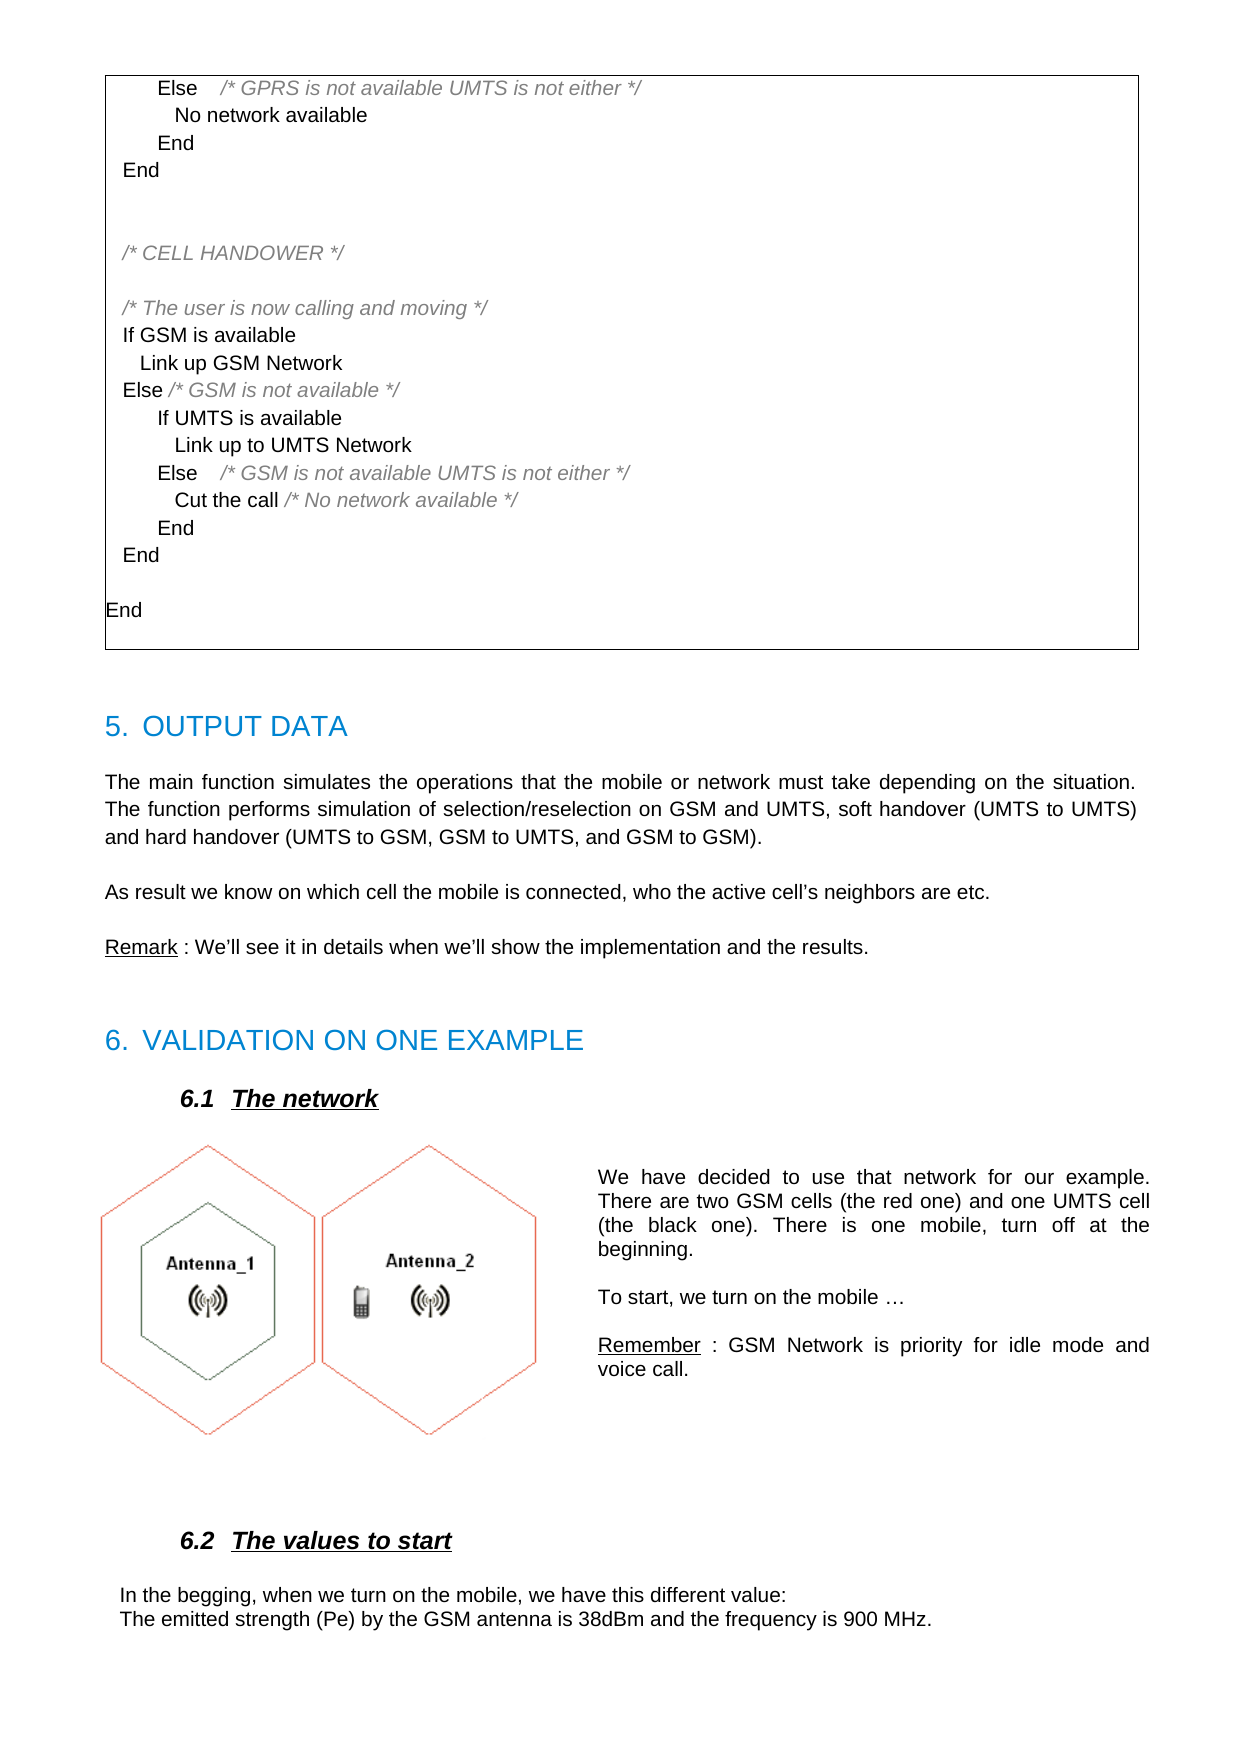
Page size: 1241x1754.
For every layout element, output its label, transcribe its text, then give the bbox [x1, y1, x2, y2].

text The main function simulates the operations that the mobile or network must take depending on the situation. The function performs simulation of selection/reselection on GSM and UMTS, soft handover (UMTS to UMTS) and hard handover (UMTS to GSM, GSM to UMTS, and GSM to GSM). [104, 769, 1138, 848]
table_header [543, 1141, 586, 1439]
text If UMTS is available [106, 405, 1138, 429]
text /* The user is now calling and moving */ [106, 295, 1138, 319]
text End [106, 542, 1138, 567]
subtitle The network [179, 1084, 1138, 1112]
text No network available [106, 102, 1138, 127]
text End [106, 597, 1138, 622]
text Else /* GSM is not available UMTS is not either */ [106, 460, 1138, 484]
subtitle VALIDATION ON ONE EXAMPLE [104, 1023, 1138, 1056]
text As result we know on which cell the mobile is connected, who the active cell’s neighbors are etc. [104, 879, 1138, 903]
table_header [86, 1141, 97, 1439]
subtitle OUTPUT DATA [104, 708, 1138, 742]
text Else /* GSM is not available */ [106, 377, 1138, 402]
text End [106, 130, 1138, 154]
table_header We have decided to use that network for our example. There are two GSM cells (the red one) and one UMTS cell (the black one). There is one mobile, turn off at the beginning. To start, we turn on the mobile … Remember : GSM Network is priority for idle mode and voice call. [586, 1141, 1162, 1439]
subtitle The values to start [179, 1526, 1138, 1554]
text Remark : We’ll see it in details when we’ll show the implementation and the results. [104, 934, 1138, 958]
text Cut the call /* No network available */ [106, 487, 1138, 512]
text If GSM is available [106, 322, 1138, 347]
text Link up GSM Network [106, 350, 1138, 374]
text In the begging, when we turn on the mobile, we have this different value: [119, 1583, 1138, 1607]
text End [106, 157, 1138, 182]
text /* CELL HANDOWER */ [106, 240, 1138, 264]
text Link up to UMTS Network [106, 432, 1138, 457]
text Else /* GPRS is not available UMTS is not either */ [106, 76, 1138, 99]
text End [106, 515, 1138, 539]
text The emitted strength (Pe) by the GSM antenna is 38dBm and the frequency is 900 MHz. [119, 1607, 1138, 1631]
